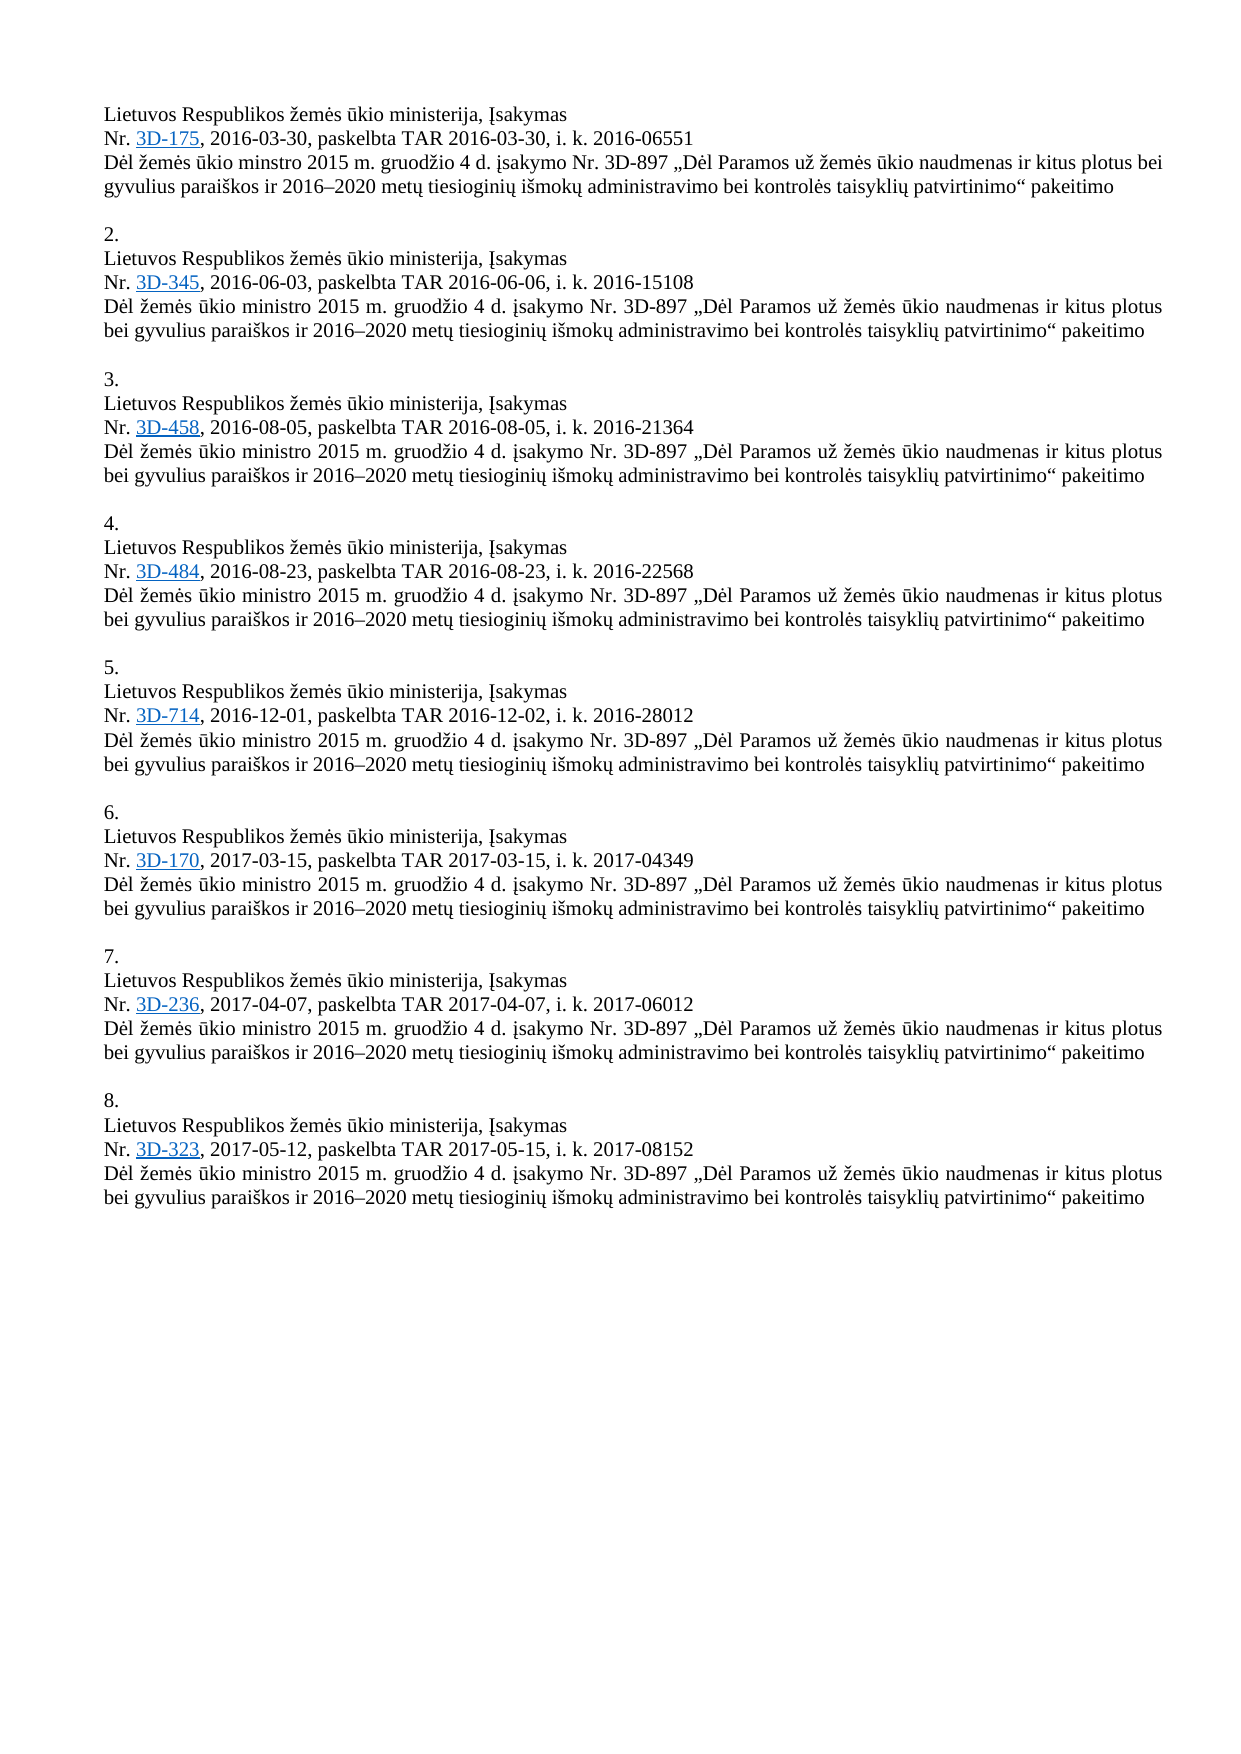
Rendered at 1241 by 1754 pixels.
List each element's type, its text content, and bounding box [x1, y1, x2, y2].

text Nr. 3D-714, 2016-12-01, paskelbta TAR 2016-12-02, i. k. 2016-28012 [103, 703, 1165, 727]
text Dėl žemės ūkio ministro 2015 m. gruodžio 4 d. įsakymo Nr. 3D-897 „Dėl Paramos už žemės ūkio naudmenas ir kitus plotus bei gyvulius paraiškos ir 2016–2020 metų tiesioginių išmokų administravimo bei kontrolės taisyklių patvirtinimo“ pakeitimo [103, 872, 1165, 920]
text Lietuvos Respublikos žemės ūkio ministerija, Įsakymas [103, 968, 1165, 992]
text Dėl žemės ūkio ministro 2015 m. gruodžio 4 d. įsakymo Nr. 3D-897 „Dėl Paramos už žemės ūkio naudmenas ir kitus plotus bei gyvulius paraiškos ir 2016–2020 metų tiesioginių išmokų administravimo bei kontrolės taisyklių patvirtinimo“ pakeitimo [103, 294, 1165, 342]
text Nr. 3D-484, 2016-08-23, paskelbta TAR 2016-08-23, i. k. 2016-22568 [103, 559, 1165, 583]
text 4. [103, 511, 1165, 535]
text Lietuvos Respublikos žemės ūkio ministerija, Įsakymas [103, 1112, 1165, 1137]
text Nr. 3D-175, 2016-03-30, paskelbta TAR 2016-03-30, i. k. 2016-06551 [103, 126, 1165, 150]
text Lietuvos Respublikos žemės ūkio ministerija, Įsakymas [103, 824, 1165, 848]
text Nr. 3D-323, 2017-05-12, paskelbta TAR 2017-05-15, i. k. 2017-08152 [103, 1137, 1165, 1161]
text Dėl žemės ūkio ministro 2015 m. gruodžio 4 d. įsakymo Nr. 3D-897 „Dėl Paramos už žemės ūkio naudmenas ir kitus plotus bei gyvulius paraiškos ir 2016–2020 metų tiesioginių išmokų administravimo bei kontrolės taisyklių patvirtinimo“ pakeitimo [103, 1161, 1165, 1209]
text Dėl žemės ūkio ministro 2015 m. gruodžio 4 d. įsakymo Nr. 3D-897 „Dėl Paramos už žemės ūkio naudmenas ir kitus plotus bei gyvulius paraiškos ir 2016–2020 metų tiesioginių išmokų administravimo bei kontrolės taisyklių patvirtinimo“ pakeitimo [103, 439, 1165, 487]
text Nr. 3D-236, 2017-04-07, paskelbta TAR 2017-04-07, i. k. 2017-06012 [103, 992, 1165, 1016]
text 7. [103, 944, 1165, 968]
text Lietuvos Respublikos žemės ūkio ministerija, Įsakymas [103, 102, 1165, 126]
text 2. [103, 222, 1165, 246]
text Dėl žemės ūkio ministro 2015 m. gruodžio 4 d. įsakymo Nr. 3D-897 „Dėl Paramos už žemės ūkio naudmenas ir kitus plotus bei gyvulius paraiškos ir 2016–2020 metų tiesioginių išmokų administravimo bei kontrolės taisyklių patvirtinimo“ pakeitimo [103, 583, 1165, 631]
text 8. [103, 1088, 1165, 1112]
text 3. [103, 367, 1165, 391]
text Nr. 3D-170, 2017-03-15, paskelbta TAR 2017-03-15, i. k. 2017-04349 [103, 848, 1165, 872]
text Nr. 3D-345, 2016-06-03, paskelbta TAR 2016-06-06, i. k. 2016-15108 [103, 270, 1165, 294]
text Lietuvos Respublikos žemės ūkio ministerija, Įsakymas [103, 246, 1165, 270]
text Lietuvos Respublikos žemės ūkio ministerija, Įsakymas [103, 391, 1165, 415]
text Lietuvos Respublikos žemės ūkio ministerija, Įsakymas [103, 679, 1165, 703]
text Dėl žemės ūkio ministro 2015 m. gruodžio 4 d. įsakymo Nr. 3D-897 „Dėl Paramos už žemės ūkio naudmenas ir kitus plotus bei gyvulius paraiškos ir 2016–2020 metų tiesioginių išmokų administravimo bei kontrolės taisyklių patvirtinimo“ pakeitimo [103, 1016, 1165, 1064]
text 5. [103, 655, 1165, 679]
text 6. [103, 800, 1165, 824]
text Nr. 3D-458, 2016-08-05, paskelbta TAR 2016-08-05, i. k. 2016-21364 [103, 415, 1165, 439]
text Lietuvos Respublikos žemės ūkio ministerija, Įsakymas [103, 535, 1165, 559]
text Dėl žemės ūkio minstro 2015 m. gruodžio 4 d. įsakymo Nr. 3D-897 „Dėl Paramos už žemės ūkio naudmenas ir kitus plotus bei gyvulius paraiškos ir 2016–2020 metų tiesioginių išmokų administravimo bei kontrolės taisyklių patvirtinimo“ pakeitimo [103, 150, 1165, 198]
text Dėl žemės ūkio ministro 2015 m. gruodžio 4 d. įsakymo Nr. 3D-897 „Dėl Paramos už žemės ūkio naudmenas ir kitus plotus bei gyvulius paraiškos ir 2016–2020 metų tiesioginių išmokų administravimo bei kontrolės taisyklių patvirtinimo“ pakeitimo [103, 727, 1165, 776]
